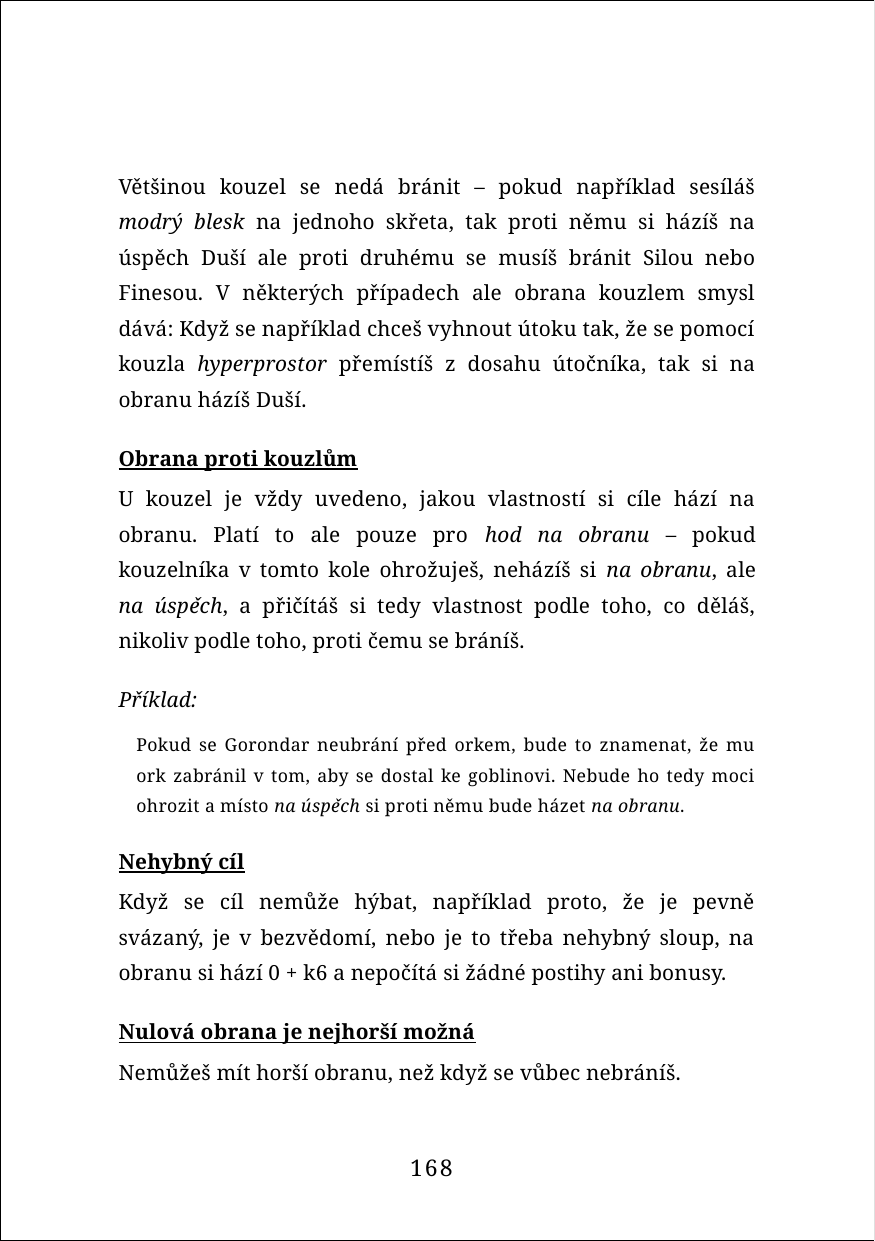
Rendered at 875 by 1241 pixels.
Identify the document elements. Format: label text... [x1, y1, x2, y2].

text Když se cíl nemůže hýbat, například proto, že je pevně svázaný, je v bezvědomí, nebo je to třeba nehybný sloup, na obranu si hází 0 + k6 a nepočítá si žádné postihy ani bonusy. [118, 887, 756, 987]
text U kouzel je vždy uvedeno, jakou vlastností si cíle hází na obranu. Platí to ale pouze pro hod na obranu – pokud kouzelníka v tomto kole ohrožuješ, neházíš si na obranu, ale na úspěch, a přičítáš si tedy vlastnost podle toho, co děláš, nikoliv podle toho, proti čemu se bráníš. [118, 484, 756, 655]
subtitle Nehybný cíl [118, 847, 756, 876]
subtitle Nulová obrana je nejhorší možná [118, 1017, 756, 1046]
text Příklad: [118, 686, 756, 714]
text Většinou kouzel se nedá bránit – pokud například sesíláš modrý blesk na jednoho skřeta, tak proti němu si házíš na úspěch Duší ale proti druhému se musíš bránit Silou nebo Finesou. V některých případech ale obrana kouzlem smysl dává: Když se například chceš vyhnout útoku tak, že se pomocí kouzla hyperprostor přemístíš z dosahu útočníka, tak si na obranu házíš Duší. [118, 172, 756, 413]
text Pokud se Gorondar neubrání před orkem, bude to znamenat, že mu ork zabránil v tom, aby se dostal ke goblinovi. Nebude ho tedy moci ohrozit a místo na úspěch si proti němu bude házet na obranu. [136, 733, 756, 817]
text Nemůžeš mít horší obranu, než když se vůbec nebráníš. [118, 1058, 756, 1086]
subtitle Obrana proti kouzlům [118, 444, 756, 472]
